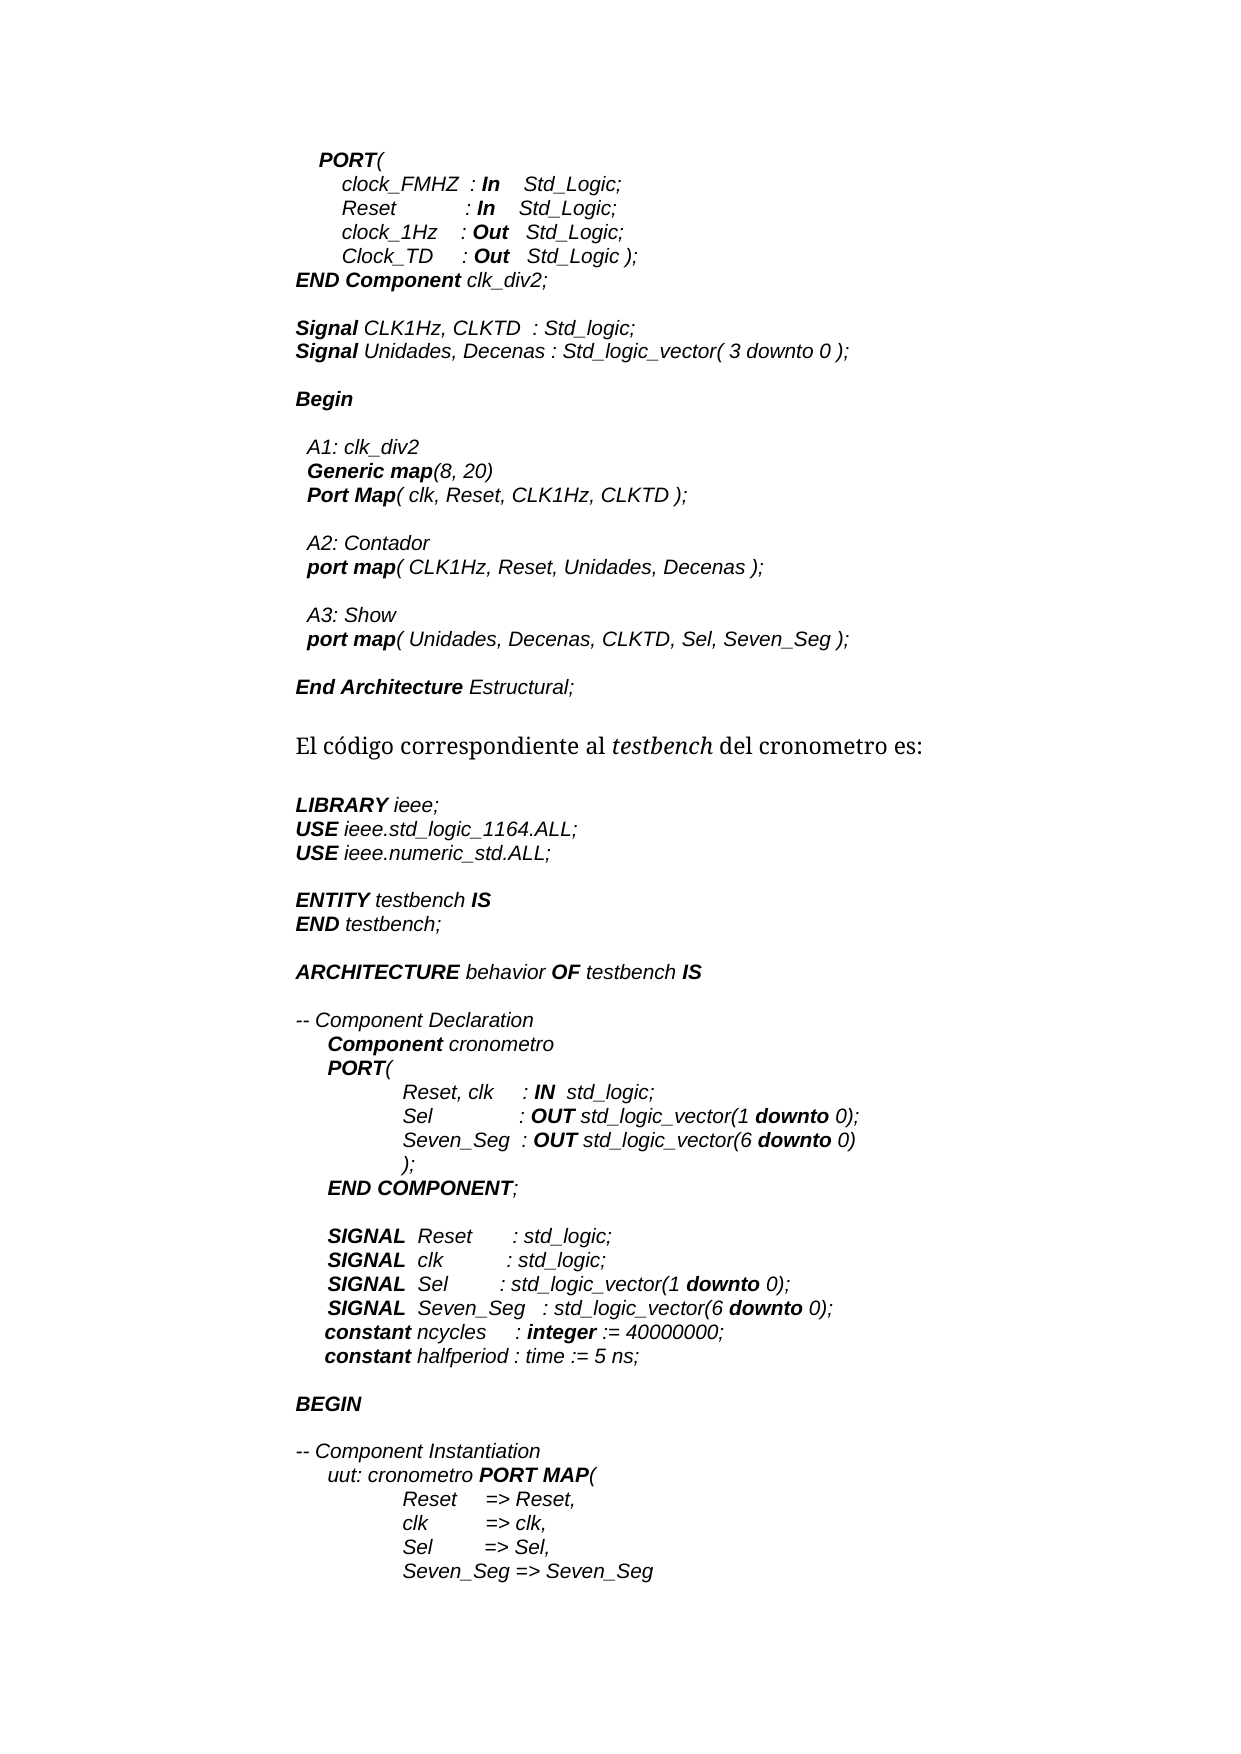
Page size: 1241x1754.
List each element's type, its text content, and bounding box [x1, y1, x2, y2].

text Clock_TD : Out Std_Logic ); [295, 243, 1063, 267]
text port map( Unidades, Decenas, CLKTD, Sel, Seven_Seg ); [295, 627, 1063, 651]
text port map( CLK1Hz, Reset, Unidades, Decenas ); [295, 555, 1063, 579]
text SIGNAL clk : std_logic; [295, 1248, 1063, 1272]
text USE ieee.std_logic_1164.ALL; [295, 816, 1063, 840]
text End Architecture Estructural; [295, 675, 1063, 699]
text Port Map( clk, Reset, CLK1Hz, CLKTD ); [295, 483, 1063, 507]
text clk => clk, [295, 1511, 1063, 1535]
text Seven_Seg => Seven_Seg [295, 1559, 1063, 1583]
text El código correspondiente al testbench del cronometro es: [295, 730, 1063, 761]
text constant ncycles : integer := 40000000; [295, 1319, 1063, 1343]
text clock_FMHZ : In Std_Logic; [295, 172, 1063, 196]
text USE ieee.numeric_std.ALL; [295, 840, 1063, 864]
text -- Component Instantiation [295, 1439, 1063, 1463]
text ARCHITECTURE behavior OF testbench IS [295, 960, 1063, 984]
text END COMPONENT; [295, 1176, 1063, 1200]
text END Component clk_div2; [295, 267, 1063, 291]
text LIBRARY ieee; [295, 792, 1063, 816]
text PORT( [295, 148, 1063, 172]
text Begin [295, 387, 1063, 411]
text ); [295, 1152, 1063, 1176]
text SIGNAL Reset : std_logic; [295, 1224, 1063, 1248]
text Reset : In Std_Logic; [295, 196, 1063, 219]
text A2: Contador [295, 531, 1063, 555]
text Component cronometro [295, 1032, 1063, 1056]
text A3: Show [295, 603, 1063, 627]
text Reset => Reset, [295, 1487, 1063, 1511]
text SIGNAL Sel : std_logic_vector(1 downto 0); [295, 1272, 1063, 1296]
text uut: cronometro PORT MAP( [295, 1463, 1063, 1487]
text Seven_Seg : OUT std_logic_vector(6 downto 0) [295, 1128, 1063, 1152]
text Sel => Sel, [295, 1535, 1063, 1559]
text ENTITY testbench IS [295, 888, 1063, 912]
text clock_1Hz : Out Std_Logic; [295, 219, 1063, 243]
text PORT( [295, 1056, 1063, 1080]
text Generic map(8, 20) [295, 459, 1063, 483]
text Signal Unidades, Decenas : Std_logic_vector( 3 downto 0 ); [295, 339, 1063, 363]
text -- Component Declaration [295, 1008, 1063, 1032]
text Signal CLK1Hz, CLKTD : Std_logic; [295, 315, 1063, 339]
text SIGNAL Seven_Seg : std_logic_vector(6 downto 0); [295, 1296, 1063, 1319]
text constant halfperiod : time := 5 ns; [295, 1343, 1063, 1367]
text END testbench; [295, 912, 1063, 936]
text A1: clk_div2 [295, 435, 1063, 459]
text Reset, clk : IN std_logic; [295, 1080, 1063, 1104]
text Sel : OUT std_logic_vector(1 downto 0); [295, 1104, 1063, 1128]
text BEGIN [295, 1391, 1063, 1415]
